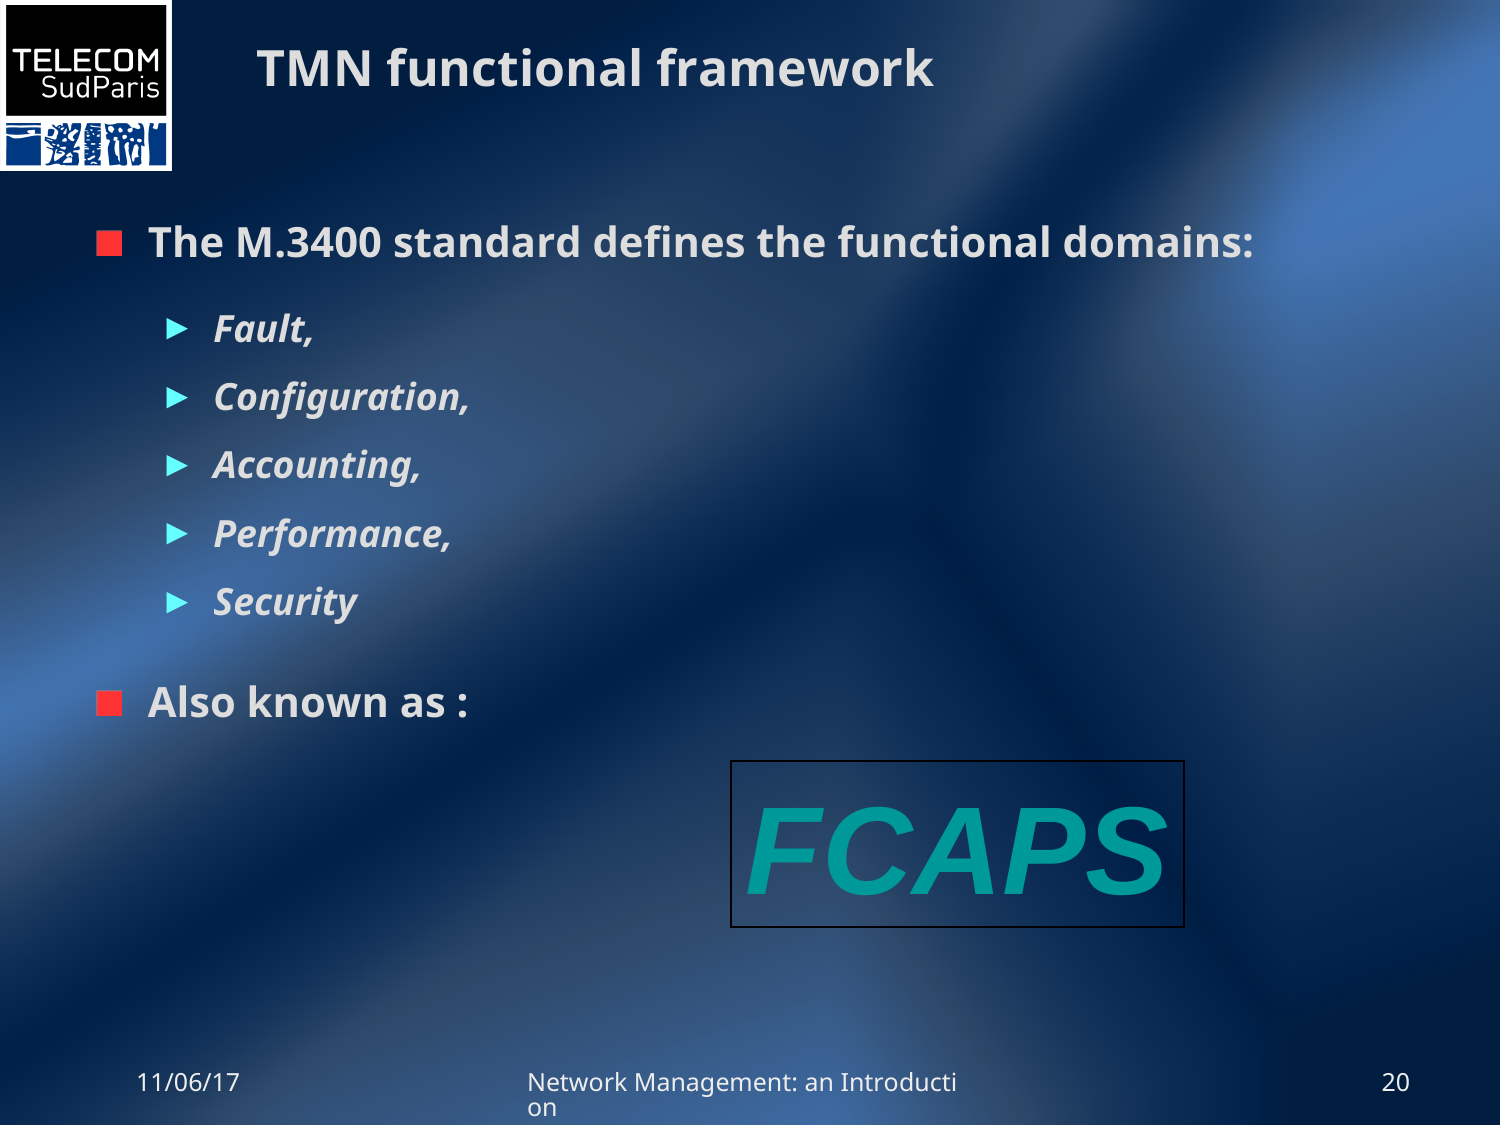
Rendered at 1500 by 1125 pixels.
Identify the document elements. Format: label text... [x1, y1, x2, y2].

picture [0, 0, 1500, 1125]
title TMN functional framework [242, 7, 1436, 126]
text_box FCAPS [731, 761, 1184, 927]
list The M.3400 standard defines the functional domains: Fault, Configuration, Accounting, Performance, Security Also known as : [76, 207, 1427, 977]
